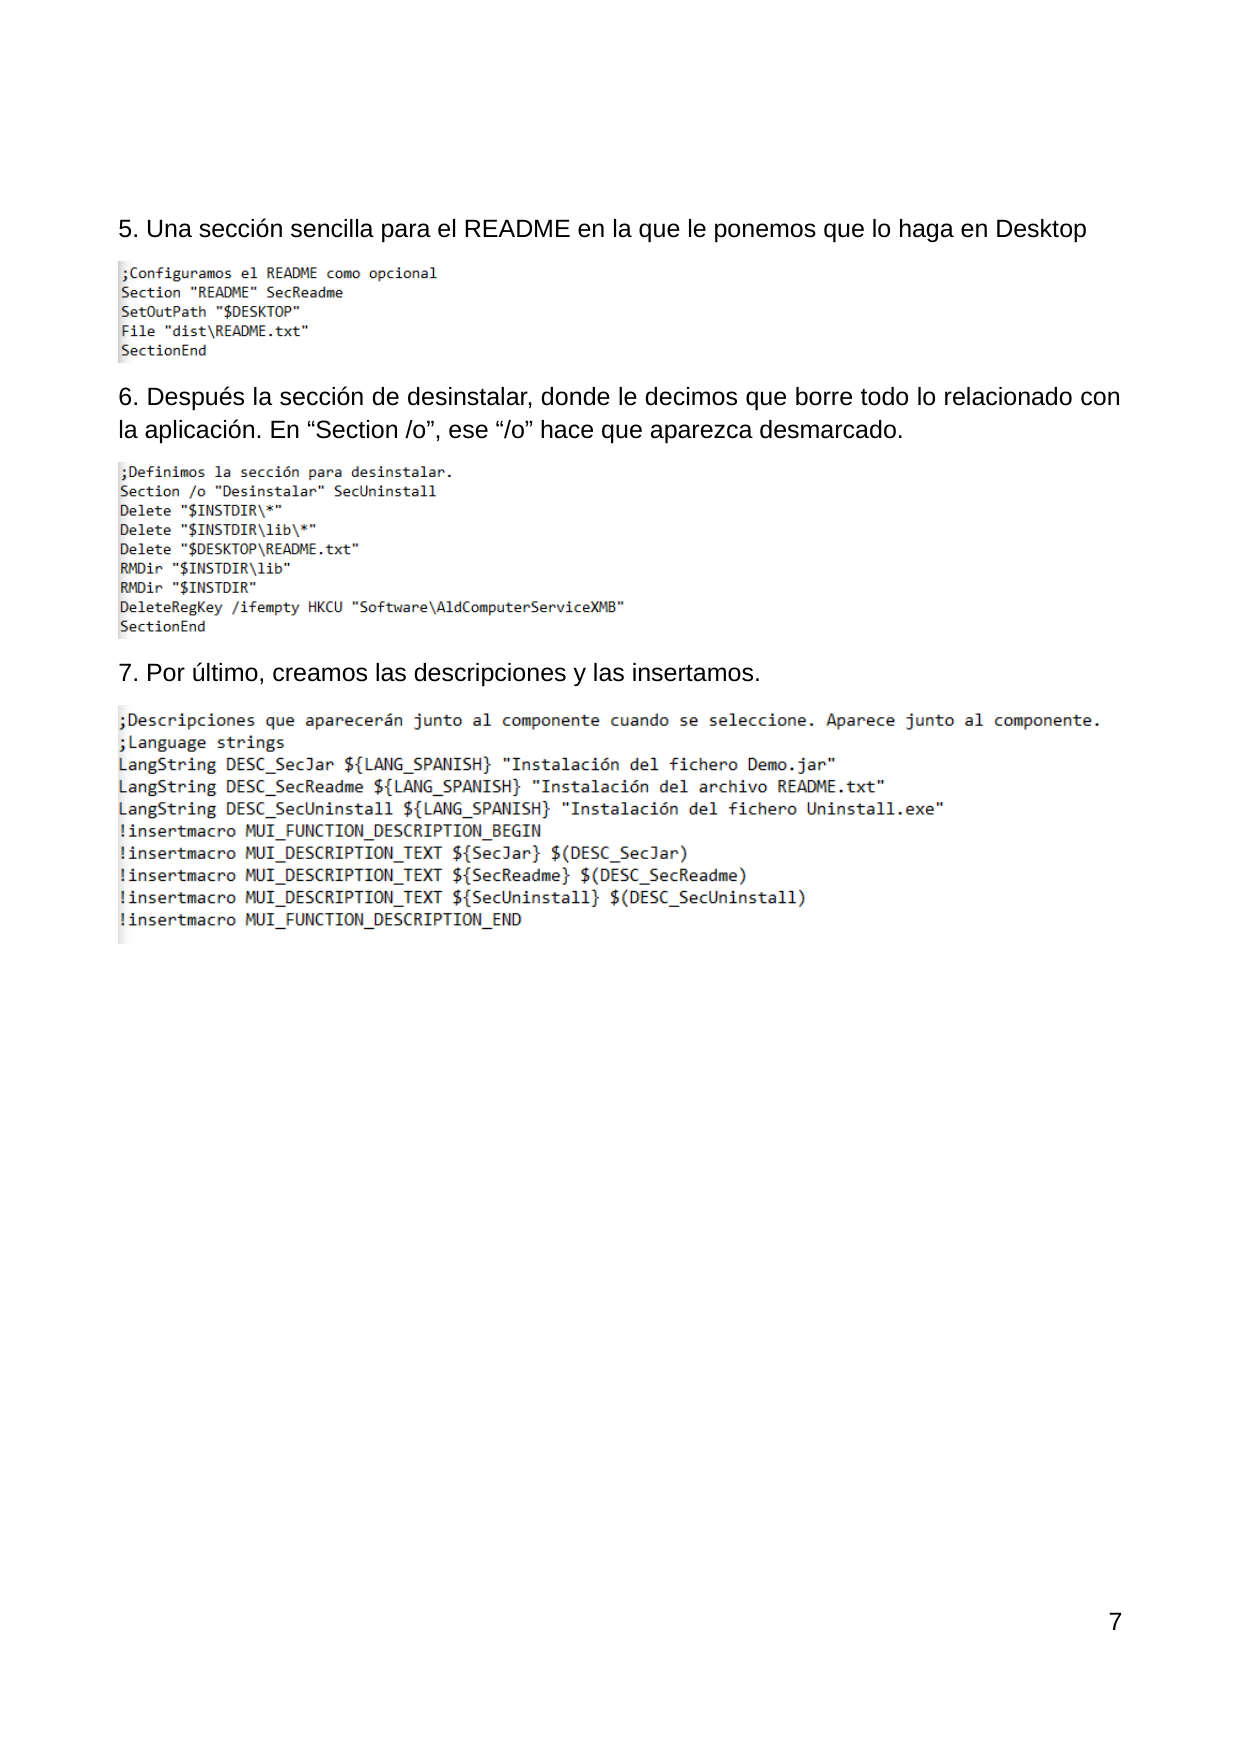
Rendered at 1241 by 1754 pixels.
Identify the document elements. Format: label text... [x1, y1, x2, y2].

text 5. Una sección sencilla para el README en la que le ponemos que lo haga en Desktop [118, 214, 1122, 242]
text 7. Por último, creamos las descripciones y las insertamos. [118, 658, 1122, 687]
text 6. Después la sección de desinstalar, donde le decimos que borre todo lo relacionado con la aplicación. En “Section /o”, ese “/o” hace que aparezca desmarcado. [118, 382, 1122, 444]
picture [118, 261, 1123, 363]
picture [118, 705, 1123, 944]
picture [118, 462, 1123, 639]
